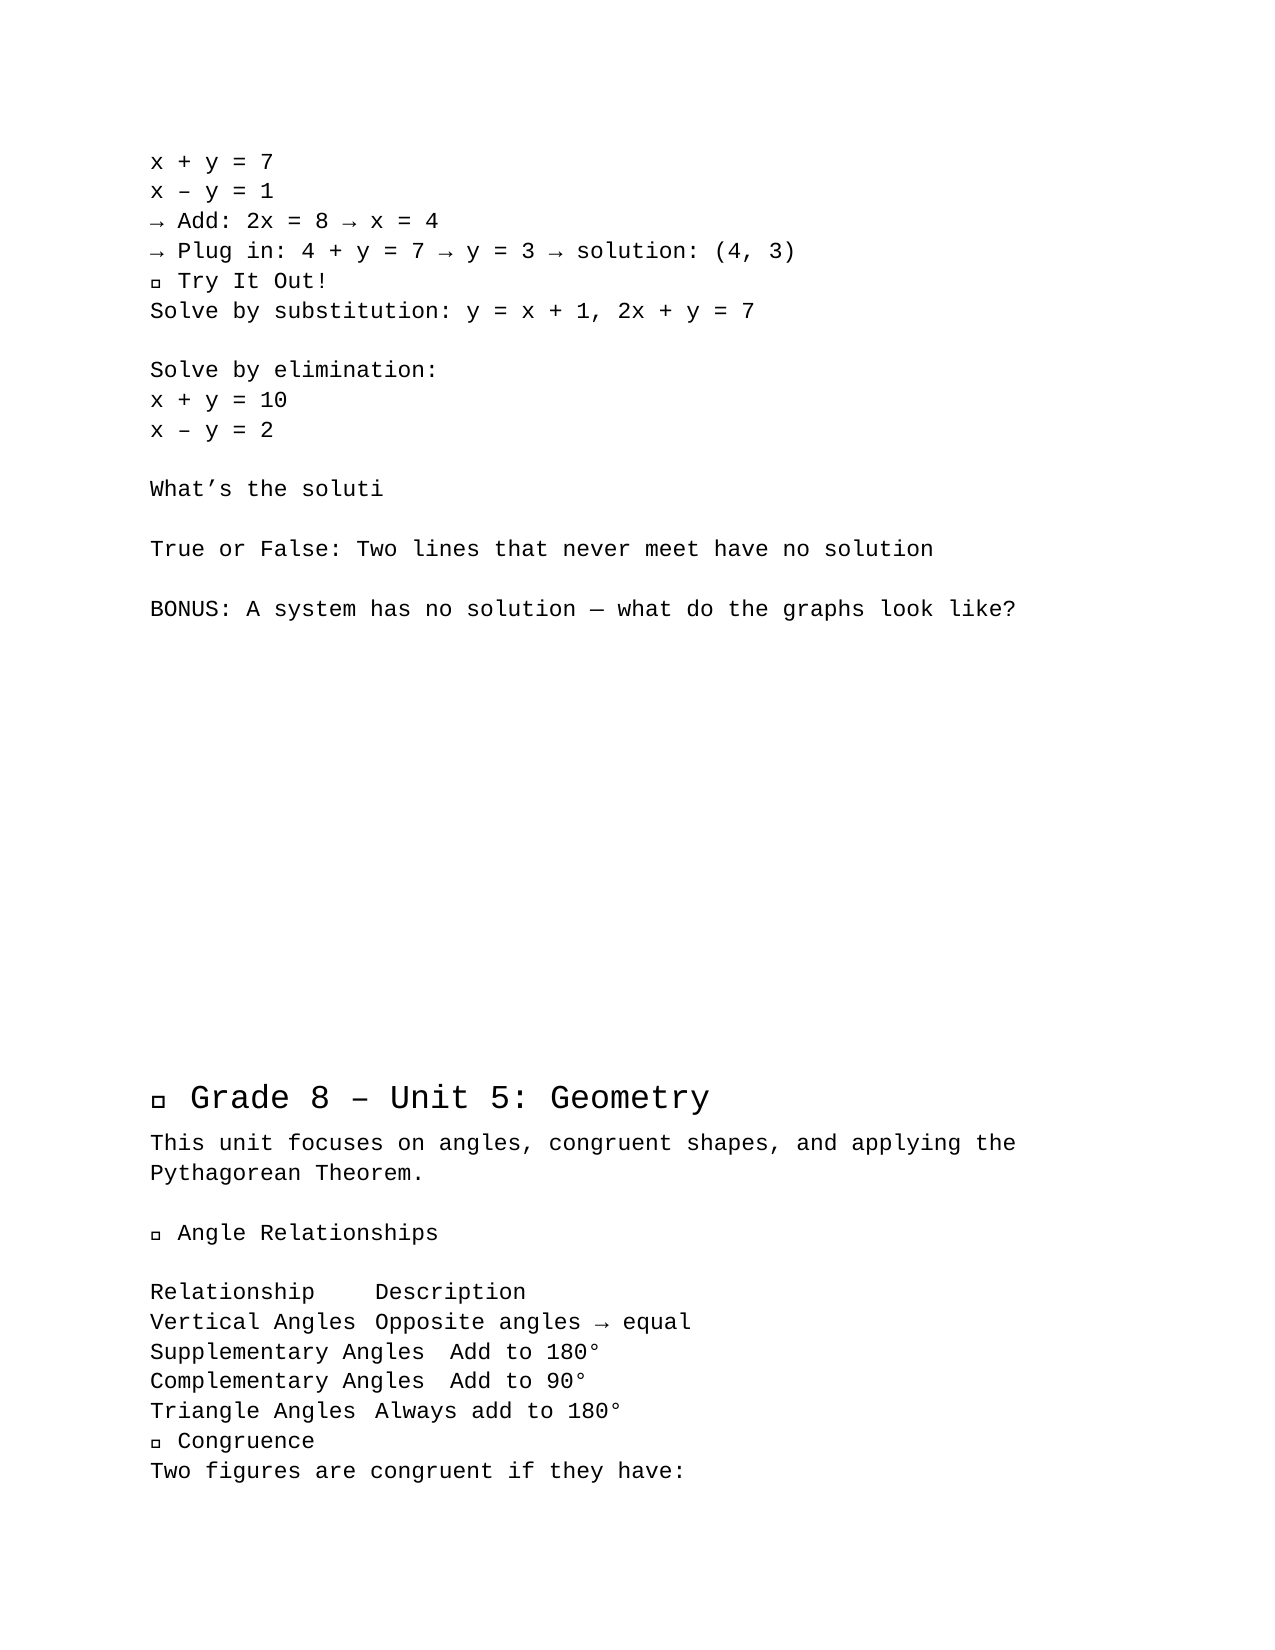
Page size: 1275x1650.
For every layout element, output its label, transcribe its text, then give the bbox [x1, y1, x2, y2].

text Supplementary Angles Add to 180° [150, 1340, 1125, 1366]
text Solve by substitution: y = x + 1, 2x + y = 7 [150, 299, 1125, 325]
text This unit focuses on angles, congruent shapes, and applying the Pythagorean Theorem. [150, 1132, 1125, 1187]
text x + y = 10 [150, 388, 1125, 414]
text True or False: Two lines that never meet have no solution [150, 537, 1125, 563]
text 🧠 Try It Out! [150, 269, 1125, 295]
text → Add: 2x = 8 → x = 4 [150, 209, 1125, 236]
text x + y = 7 [150, 150, 1125, 176]
text Complementary Angles Add to 90° [150, 1370, 1125, 1396]
text Solve by elimination: [150, 358, 1125, 384]
text → Plug in: 4 + y = 7 → y = 3 → solution: (4, 3) [150, 239, 1125, 265]
text 📏 Angle Relationships [150, 1221, 1125, 1247]
text Relationship Description [150, 1281, 1125, 1306]
text x – y = 1 [150, 180, 1125, 206]
text What’s the soluti [150, 478, 1125, 504]
text 🧩 Congruence [150, 1429, 1125, 1455]
text x – y = 2 [150, 418, 1125, 444]
text Vertical Angles Opposite angles → equal [150, 1310, 1125, 1336]
text Triangle Angles Always add to 180° [150, 1400, 1125, 1426]
text BONUS: A system has no solution — what do the graphs look like? [150, 597, 1125, 623]
text Two figures are congruent if they have: [150, 1459, 1125, 1485]
subtitle 📐 Grade 8 – Unit 5: Geometry [150, 1081, 1125, 1119]
